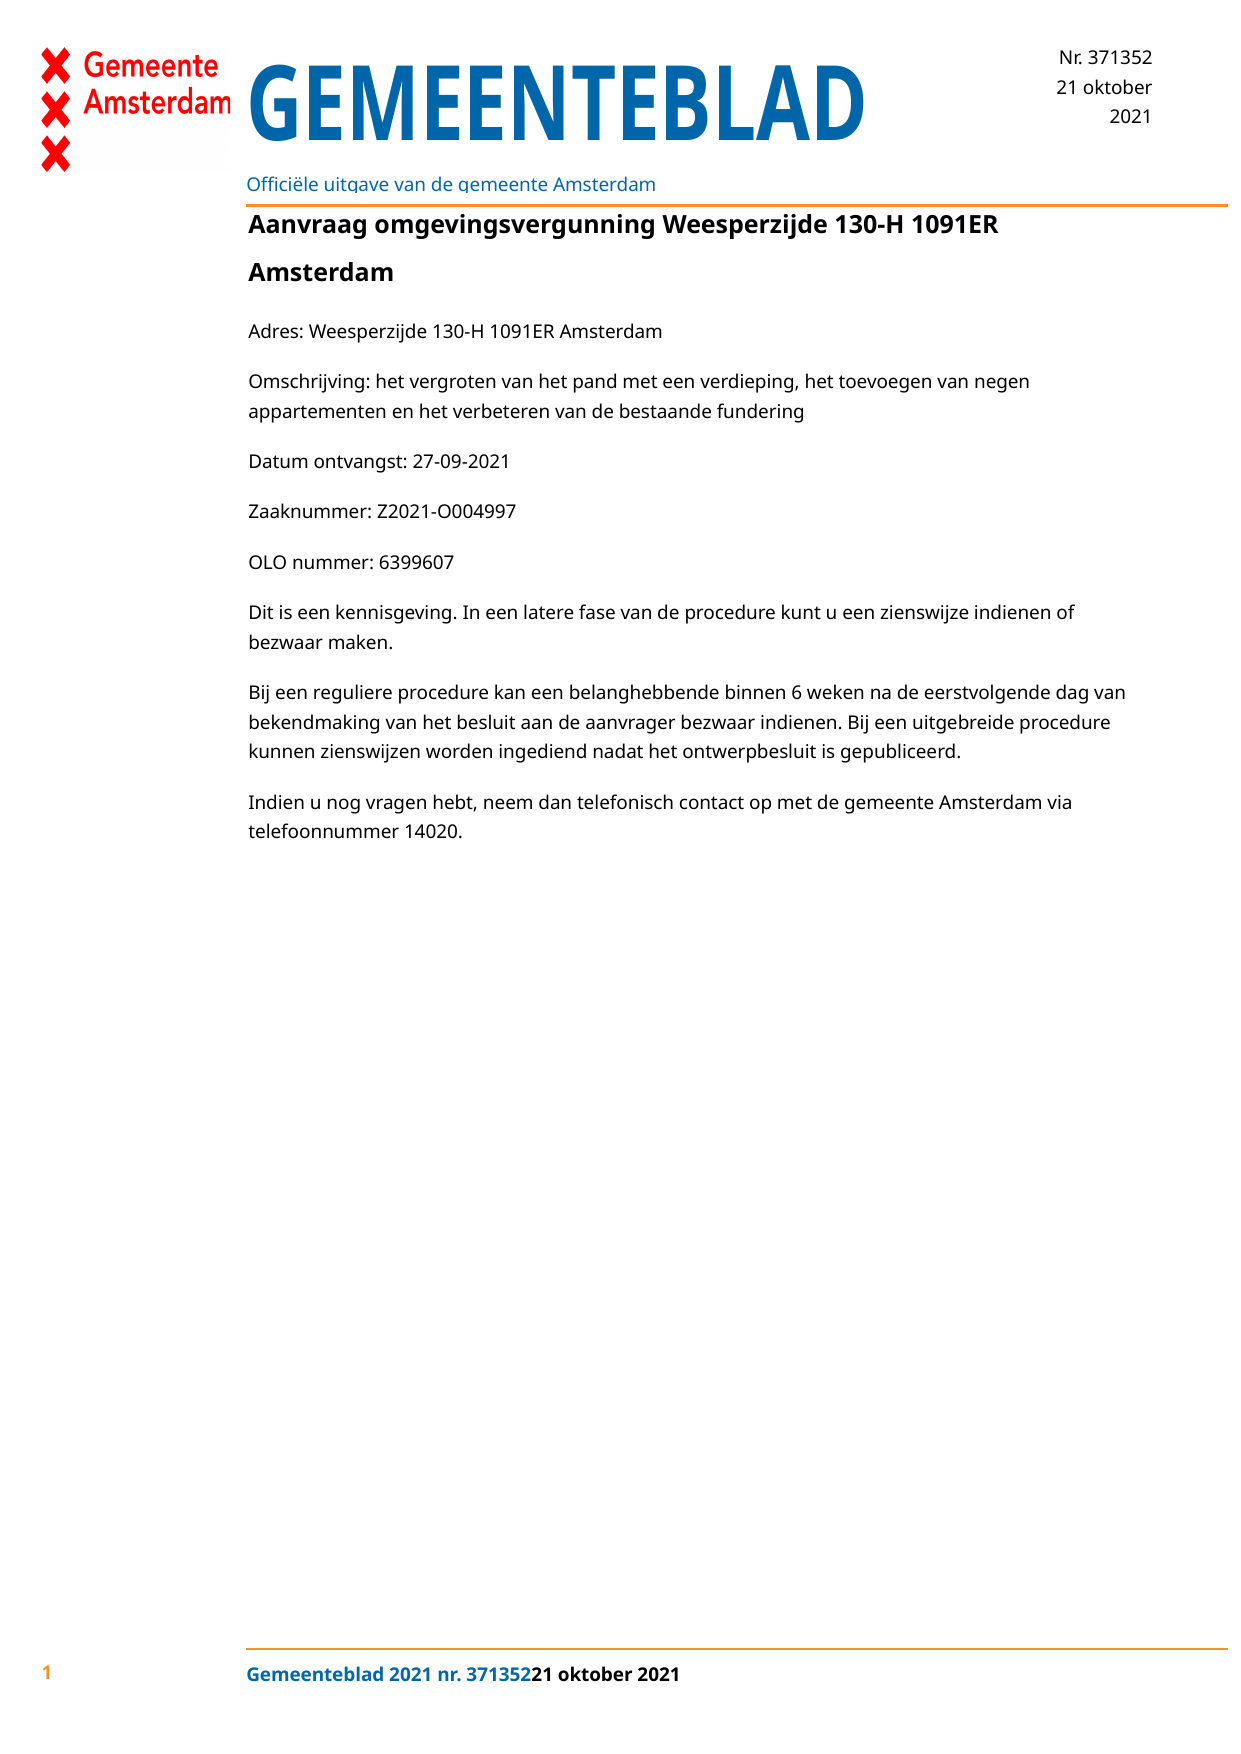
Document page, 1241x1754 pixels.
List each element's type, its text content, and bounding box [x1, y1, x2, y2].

text Dit is een kennisgeving. In een latere fase van de procedure kunt u een zienswijze indienen of bezwaar maken. [248, 599, 1152, 655]
text Aanvraag omgevingsvergunning Weesperzijde 130-H 1091ER Amsterdam [248, 207, 1152, 288]
text Adres: Weesperzijde 130-H 1091ER Amsterdam [248, 318, 1152, 344]
text Indien u nog vragen hebt, neem dan telefonisch contact op met de gemeente Amsterdam via telefoonnummer 14020. [248, 789, 1152, 844]
text OLO nummer: 6399607 [248, 549, 1152, 575]
text Bij een reguliere procedure kan een belanghebbende binnen 6 weken na de eerstvolgende dag van bekendmaking van het besluit aan de aanvrager bezwaar indienen. Bij een uitgebreide procedure kunnen zienswijzen worden ingediend nadat het ontwerpbesluit is gepubliceerd. [248, 679, 1152, 764]
text Zaaknummer: Z2021-O004997 [248, 499, 1152, 524]
text Omschrijving: het vergroten van het pand met een verdieping, het toevoegen van negen appartementen en het verbeteren van de bestaande fundering [248, 368, 1152, 424]
text Datum ontvangst: 27-09-2021 [248, 448, 1152, 474]
picture [41, 47, 231, 172]
